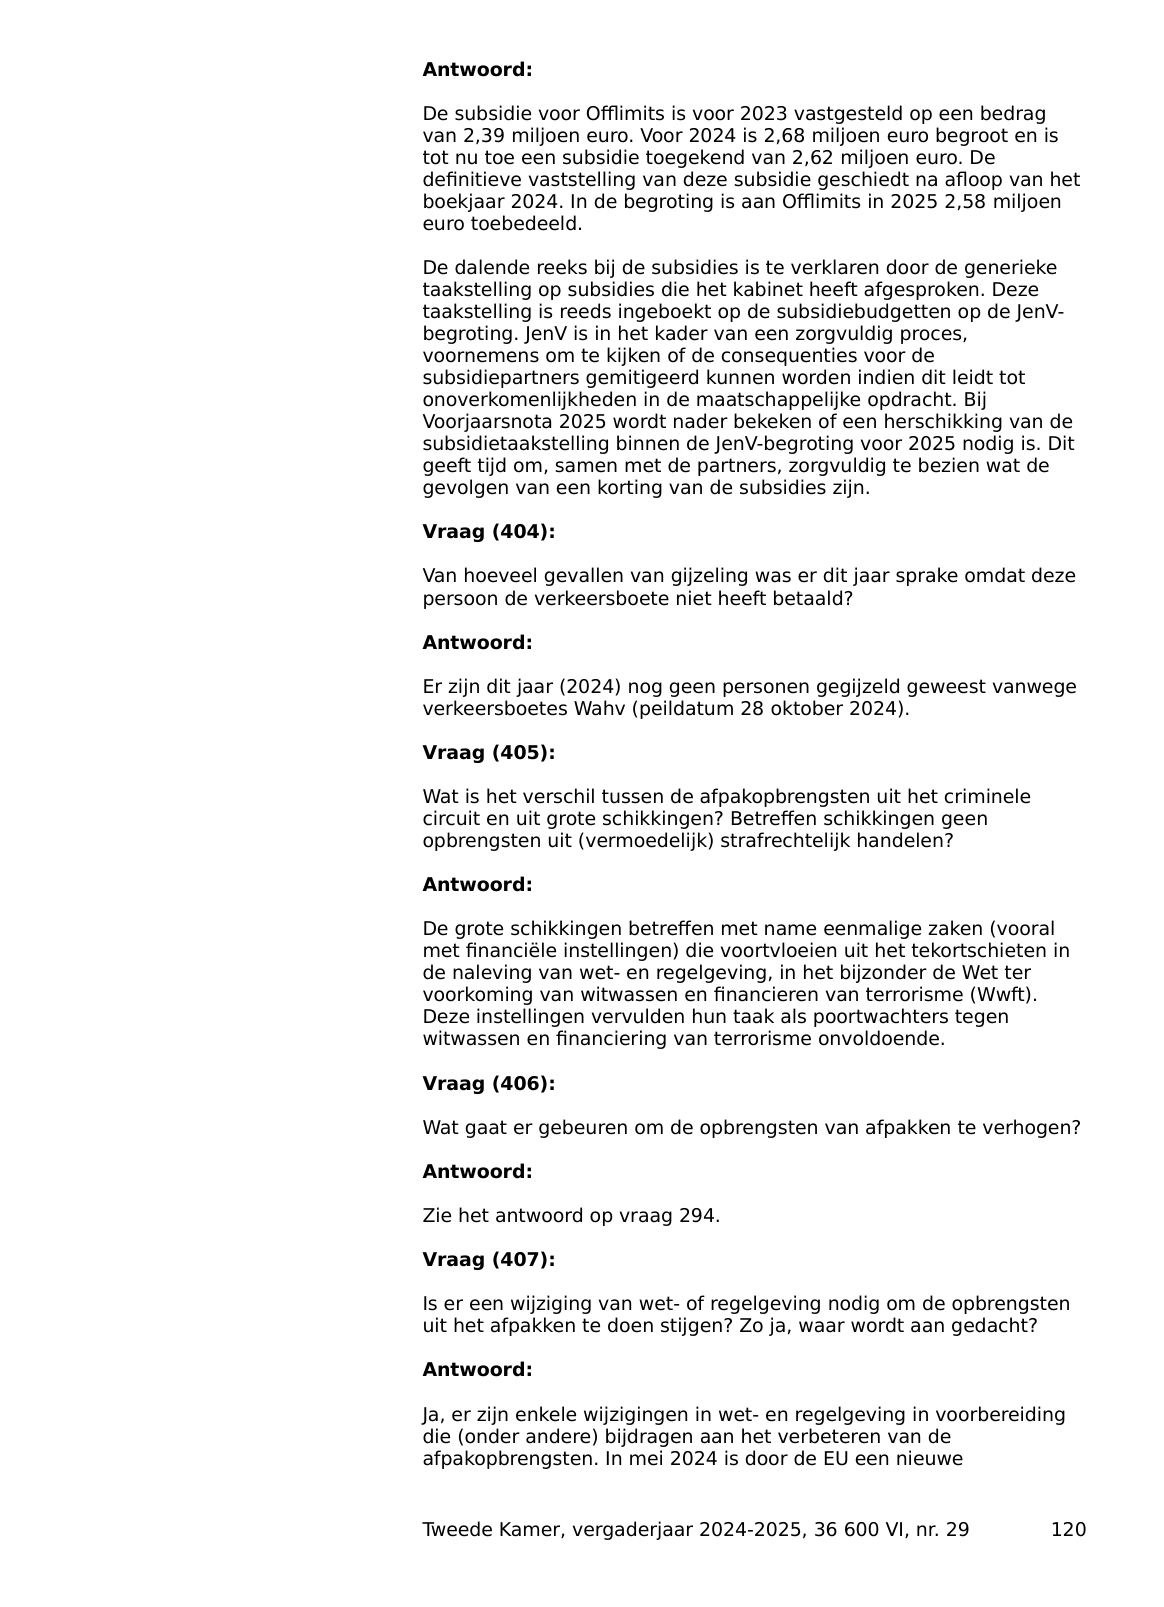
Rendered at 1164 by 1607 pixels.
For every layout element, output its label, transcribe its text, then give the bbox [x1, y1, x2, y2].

text Wat is het verschil tussen de afpakopbrengsten uit het criminele circuit en uit grote schikkingen? Betreffen schikkingen geen opbrengsten uit (vermoedelijk) strafrechtelijk handelen? [422, 786, 1087, 852]
text De dalende reeks bij de subsidies is te verklaren door de generieke taakstelling op subsidies die het kabinet heeft afgesproken. Deze taakstelling is reeds ingeboekt op de subsidiebudgetten op de JenV-begroting. JenV is in het kader van een zorgvuldig proces, voornemens om te kijken of de consequenties voor de subsidiepartners gemitigeerd kunnen worden indien dit leidt tot onoverkomenlijkheden in de maatschappelijke opdracht. Bij Voorjaarsnota 2025 wordt nader bekeken of een herschikking van de subsidietaakstelling binnen de JenV-begroting voor 2025 nodig is. Dit geeft tijd om, samen met de partners, zorgvuldig te bezien wat de gevolgen van een korting van de subsidies zijn. [422, 257, 1087, 499]
subtitle Vraag (407): [422, 1249, 1087, 1271]
subtitle Antwoord: [422, 1359, 1087, 1381]
text De subsidie voor Offlimits is voor 2023 vastgesteld op een bedrag van 2,39 miljoen euro. Voor 2024 is 2,68 miljoen euro begroot en is tot nu toe een subsidie toegekend van 2,62 miljoen euro. De definitieve vaststelling van deze subsidie geschiedt na afloop van het boekjaar 2024. In de begroting is aan Offlimits in 2025 2,58 miljoen euro toebedeeld. [422, 103, 1087, 235]
subtitle Antwoord: [422, 1161, 1087, 1183]
text Er zijn dit jaar (2024) nog geen personen gegijzeld geweest vanwege verkeersboetes Wahv (peildatum 28 oktober 2024). [422, 676, 1087, 720]
text De grote schikkingen betreffen met name eenmalige zaken (vooral met financiële instellingen) die voortvloeien uit het tekortschieten in de naleving van wet- en regelgeving, in het bijzonder de Wet ter voorkoming van witwassen en financieren van terrorisme (Wwft). Deze instellingen vervulden hun taak als poortwachters tegen witwassen en financiering van terrorisme onvoldoende. [422, 918, 1087, 1050]
subtitle Antwoord: [422, 59, 1087, 81]
subtitle Vraag (405): [422, 742, 1087, 764]
subtitle Antwoord: [422, 874, 1087, 896]
text Van hoeveel gevallen van gijzeling was er dit jaar sprake omdat deze persoon de verkeersboete niet heeft betaald? [422, 565, 1087, 609]
subtitle Antwoord: [422, 632, 1087, 653]
text Zie het antwoord op vraag 294. [422, 1205, 1087, 1227]
text Wat gaat er gebeuren om de opbrengsten van afpakken te verhogen? [422, 1117, 1087, 1138]
subtitle Vraag (404): [422, 521, 1087, 543]
text Ja, er zijn enkele wijzigingen in wet- en regelgeving in voorbereiding die (onder andere) bijdragen aan het verbeteren van de afpakopbrengsten. In mei 2024 is door de EU een nieuwe [422, 1403, 1087, 1469]
text Is er een wijziging van wet- of regelgeving nodig om de opbrengsten uit het afpakken te doen stijgen? Zo ja, waar wordt aan gedacht? [422, 1293, 1087, 1337]
subtitle Vraag (406): [422, 1072, 1087, 1094]
